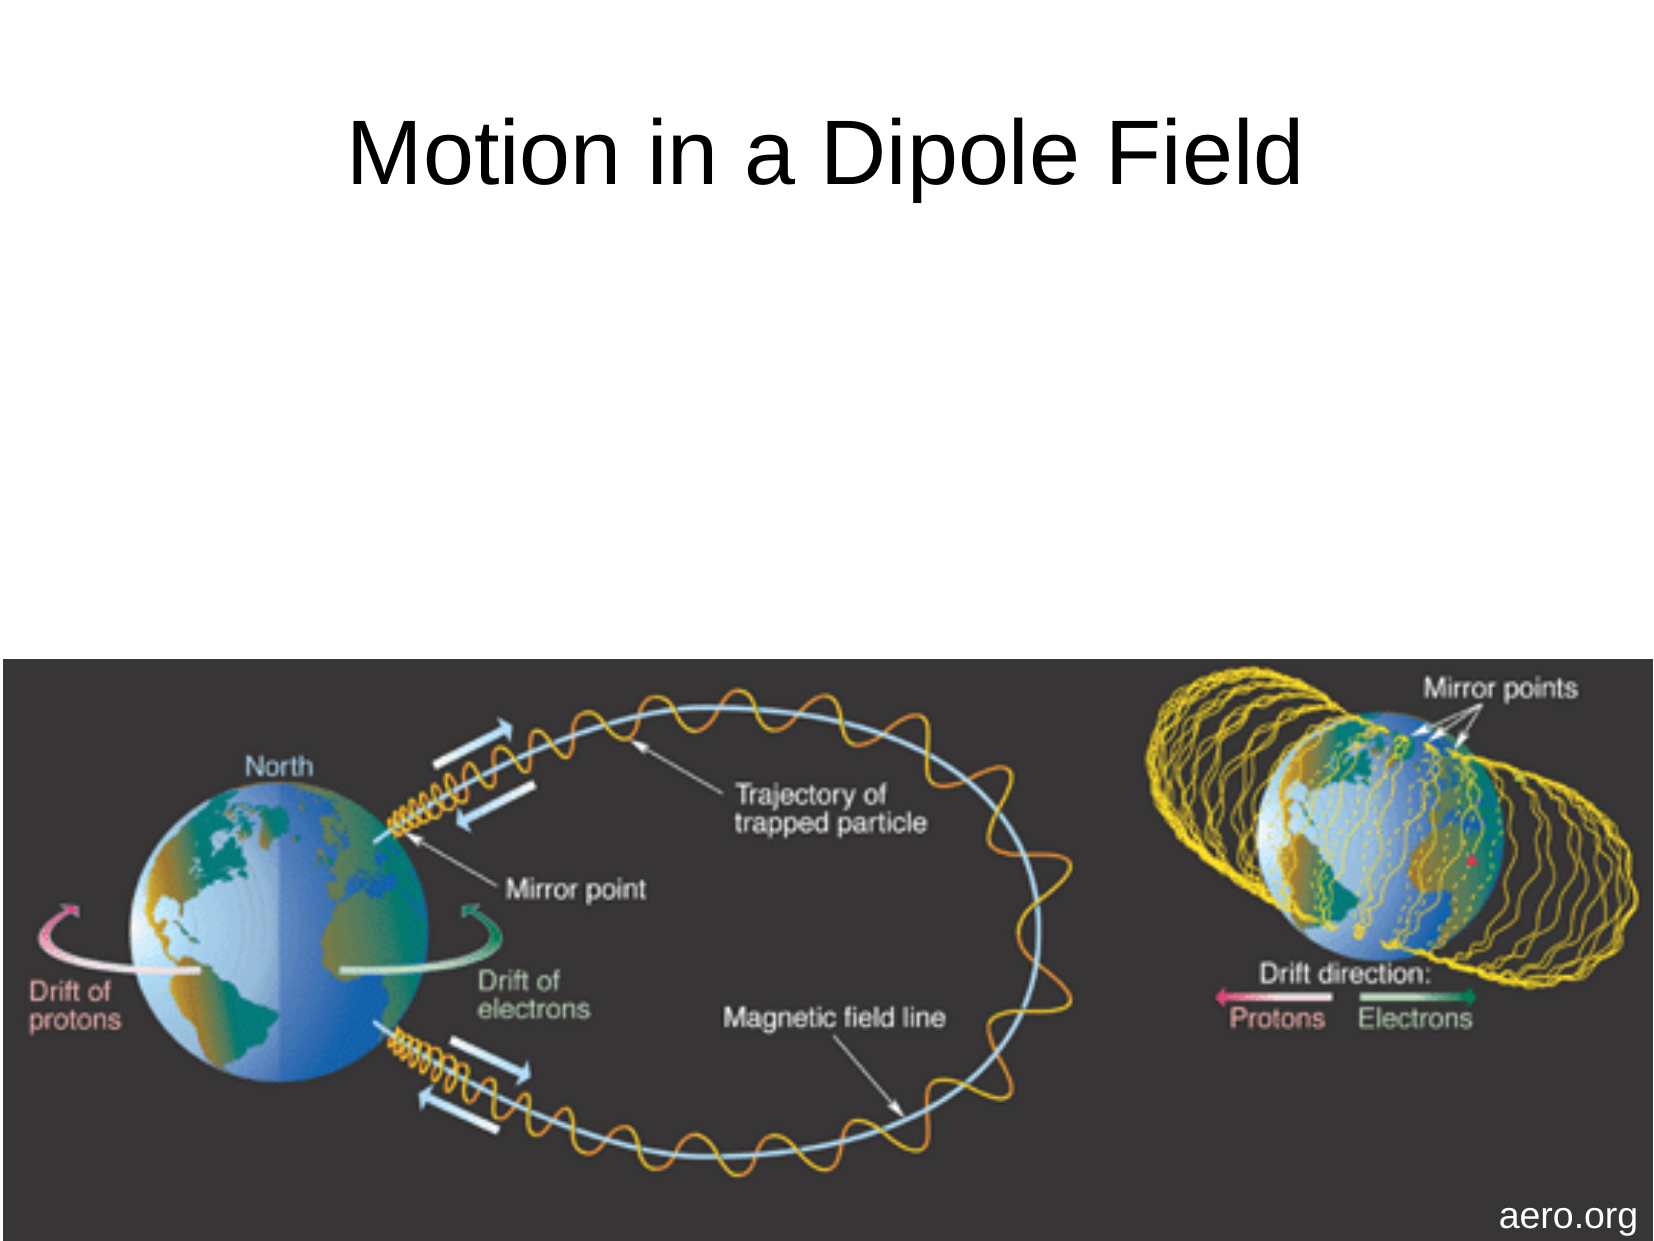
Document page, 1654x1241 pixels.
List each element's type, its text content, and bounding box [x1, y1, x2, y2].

title Motion in a Dipole Field [82, 49, 1571, 257]
picture [0, 0, 1654, 1241]
